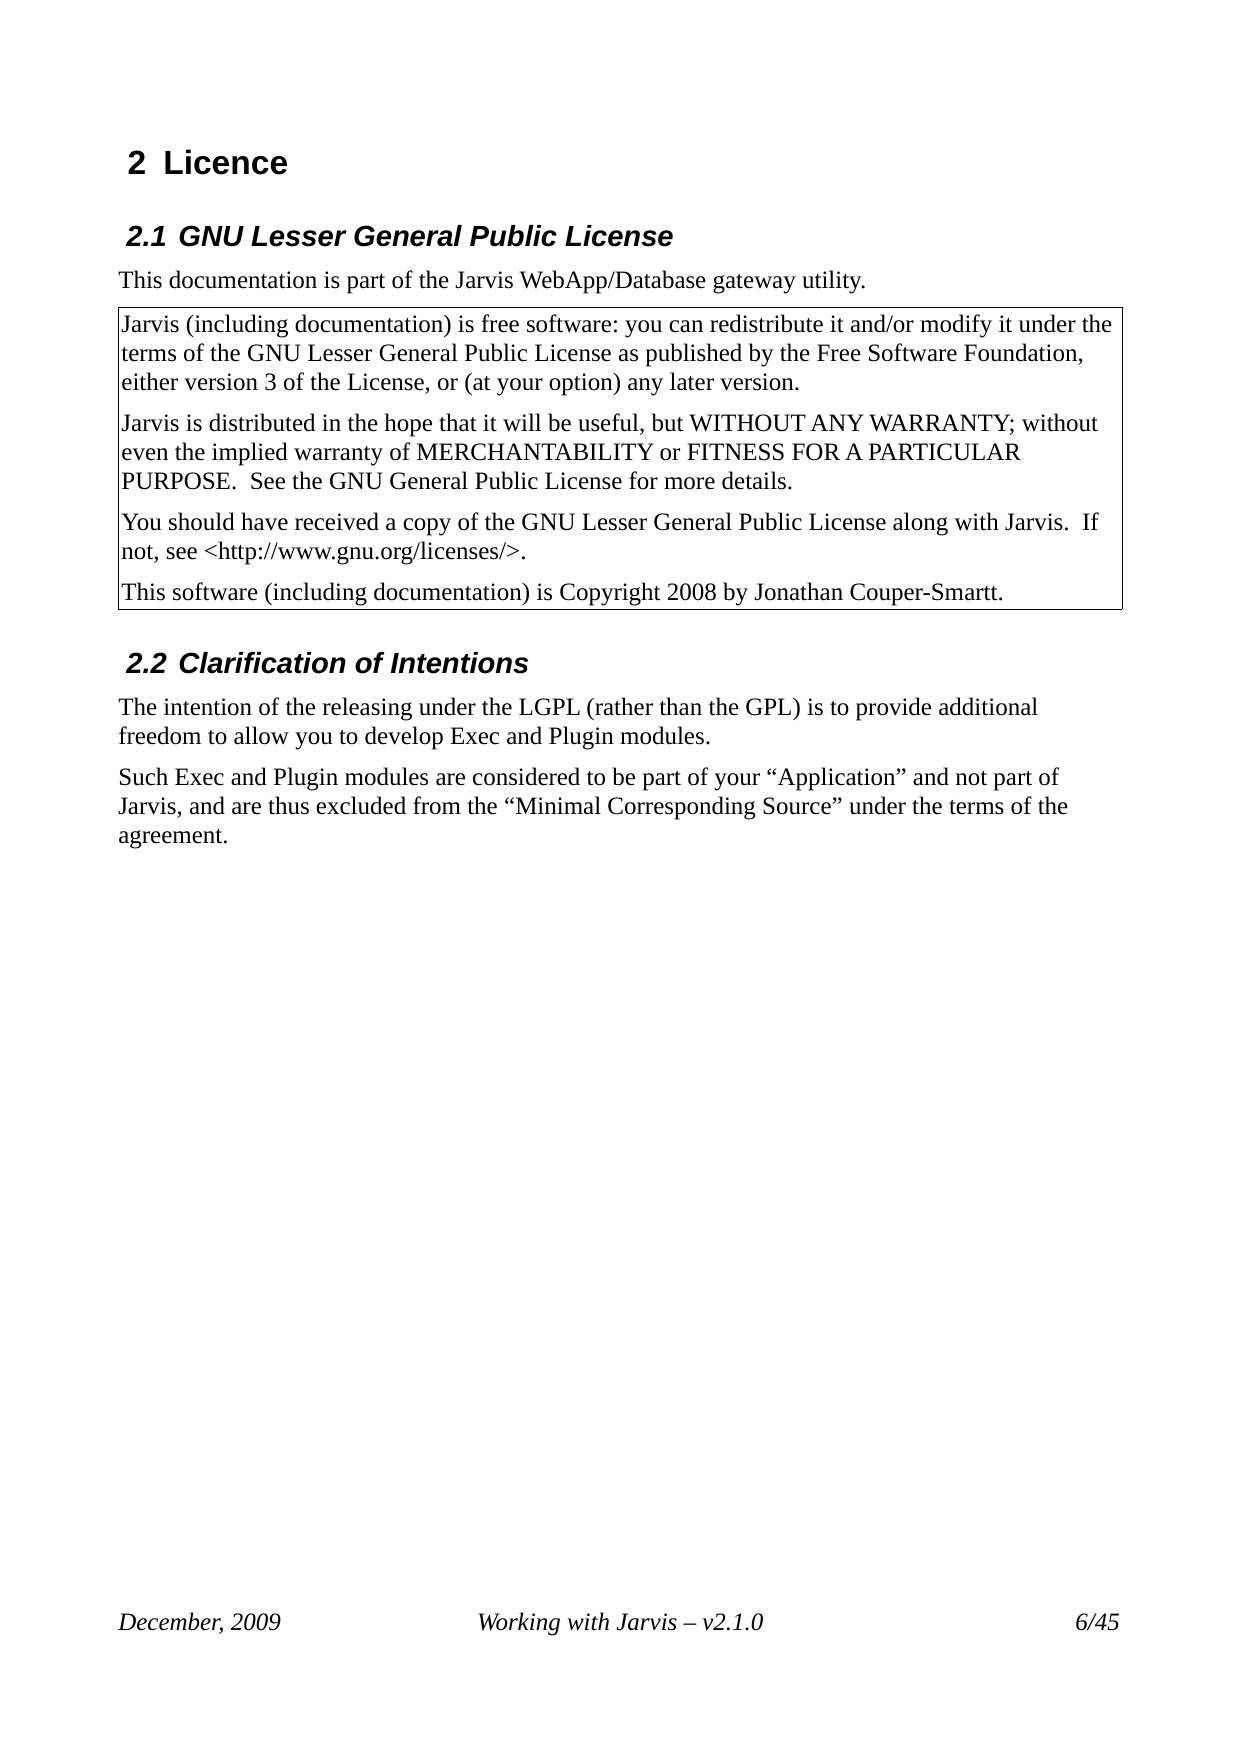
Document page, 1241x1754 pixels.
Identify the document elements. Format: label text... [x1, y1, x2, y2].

subtitle GNU Lesser General Public License [118, 219, 1122, 253]
text Jarvis is distributed in the hope that it will be useful, but WITHOUT ANY WARRANTY; without even the implied warranty of MERCHANTABILITY or FITNESS FOR A PARTICULAR PURPOSE. See the GNU General Public License for more details. [119, 405, 1122, 494]
subtitle Licence [118, 143, 1122, 182]
text Jarvis (including documentation) is free software: you can redistribute it and/or modify it under the terms of the GNU Lesser General Public License as published by the Free Software Foundation, either version 3 of the License, or (at your option) any later version. [119, 308, 1122, 396]
text Such Exec and Plugin modules are considered to be part of your “Application” and not part of Jarvis, and are thus excluded from the “Minimal Corresponding Source” under the terms of the agreement. [118, 762, 1122, 849]
text The intention of the releasing under the LGPL (rather than the GPL) is to provide additional freedom to allow you to develop Exec and Plugin modules. [118, 692, 1122, 750]
text This software (including documentation) is Copyright 2008 by Jonathan Couper-Smartt. [119, 574, 1122, 609]
subtitle Clarification of Intentions [118, 646, 1122, 680]
text You should have received a copy of the GNU Lesser General Public License along with Jarvis. If not, see <http://www.gnu.org/licenses/>. [119, 504, 1122, 564]
text This documentation is part of the Jarvis WebApp/Database gateway utility. [118, 265, 1122, 294]
